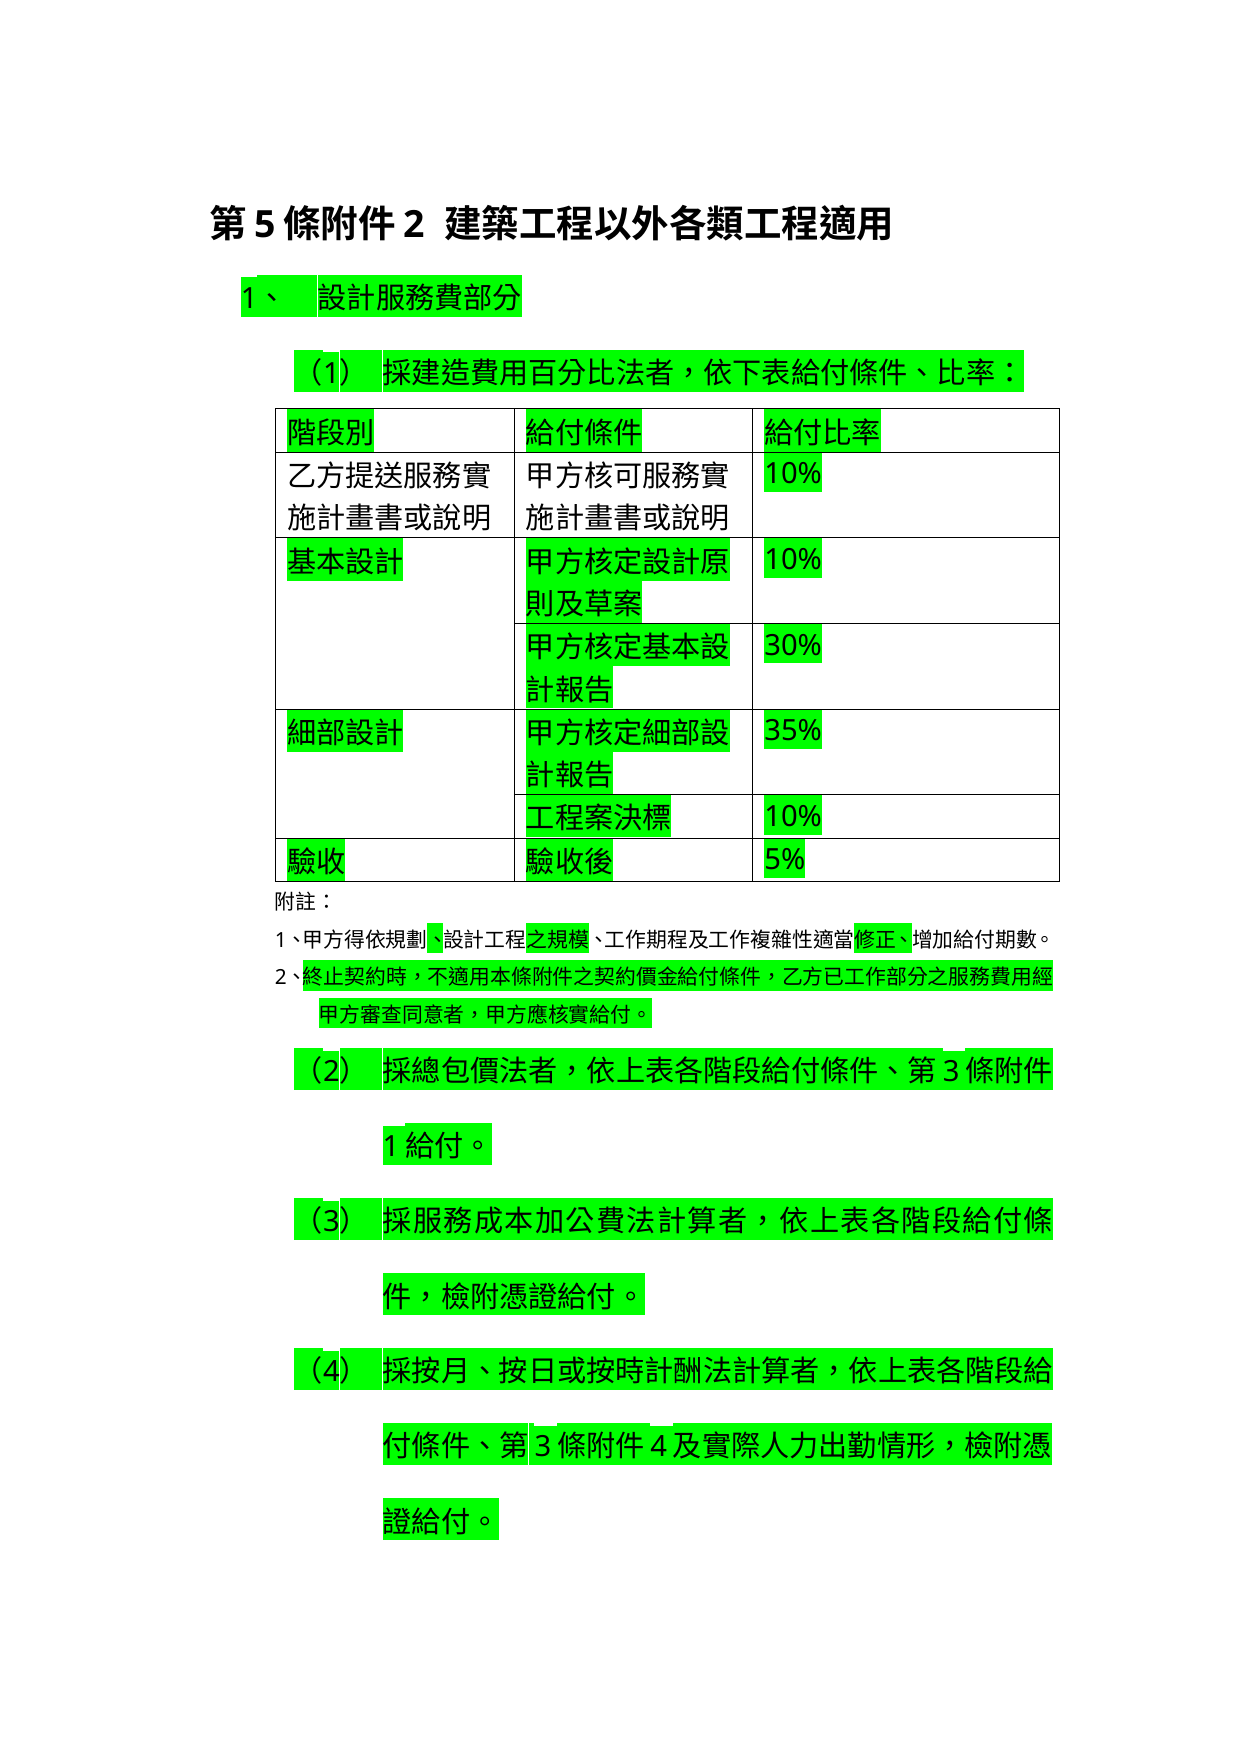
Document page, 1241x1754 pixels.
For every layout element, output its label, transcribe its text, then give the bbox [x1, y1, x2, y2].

text 附註： [274, 882, 1053, 919]
table_cell 細部設計 [276, 710, 514, 837]
table_cell 基本設計 [276, 538, 514, 708]
table_cell 甲方核可服務實施計畫書或說明 [515, 453, 752, 537]
text 1、甲方得依規劃、設計工程之規模、工作期程及工作複雜性適當修正、增加給付期數。 [274, 919, 1053, 957]
list 採建造費用百分比法者，依下表給付條件、比率： [294, 333, 1053, 408]
table_cell 35% [753, 710, 1059, 794]
table_cell 30% [753, 624, 1059, 708]
table_header 階段別 [276, 409, 514, 452]
table_cell 甲方核定設計原則及草案 [515, 538, 752, 623]
text 第5條附件2 建築工程以外各類工程適用 [209, 183, 1053, 258]
table_cell 5% [753, 839, 1059, 881]
table_header 給付條件 [515, 409, 752, 452]
list 採按月、按日或按時計酬法計算者，依上表各階段給付條件、第3條附件4及實際人力出勤情形，檢附憑證給付。 [294, 1332, 1053, 1557]
text 2、終止契約時，不適用本條附件之契約價金給付條件，乙方已工作部分之服務費用經甲方審查同意者，甲方應核實給付。 [274, 957, 1053, 1032]
table_cell 工程案決標 [515, 795, 752, 837]
table_cell 10% [753, 538, 1059, 623]
list 設計服務費部分 [241, 258, 1053, 333]
table_cell 驗收 [276, 839, 514, 881]
table_header 給付比率 [753, 409, 1059, 452]
table_cell 驗收後 [515, 839, 752, 881]
table_cell 甲方核定細部設計報告 [515, 710, 752, 794]
table_cell 乙方提送服務實施計畫書或說明 [276, 453, 514, 537]
list 採服務成本加公費法計算者，依上表各階段給付條件，檢附憑證給付。 [294, 1182, 1053, 1332]
table_cell 10% [753, 795, 1059, 837]
table_cell 甲方核定基本設計報告 [515, 624, 752, 708]
list 採總包價法者，依上表各階段給付條件、第3條附件1給付。 [294, 1032, 1053, 1182]
table_cell 10% [753, 453, 1059, 537]
